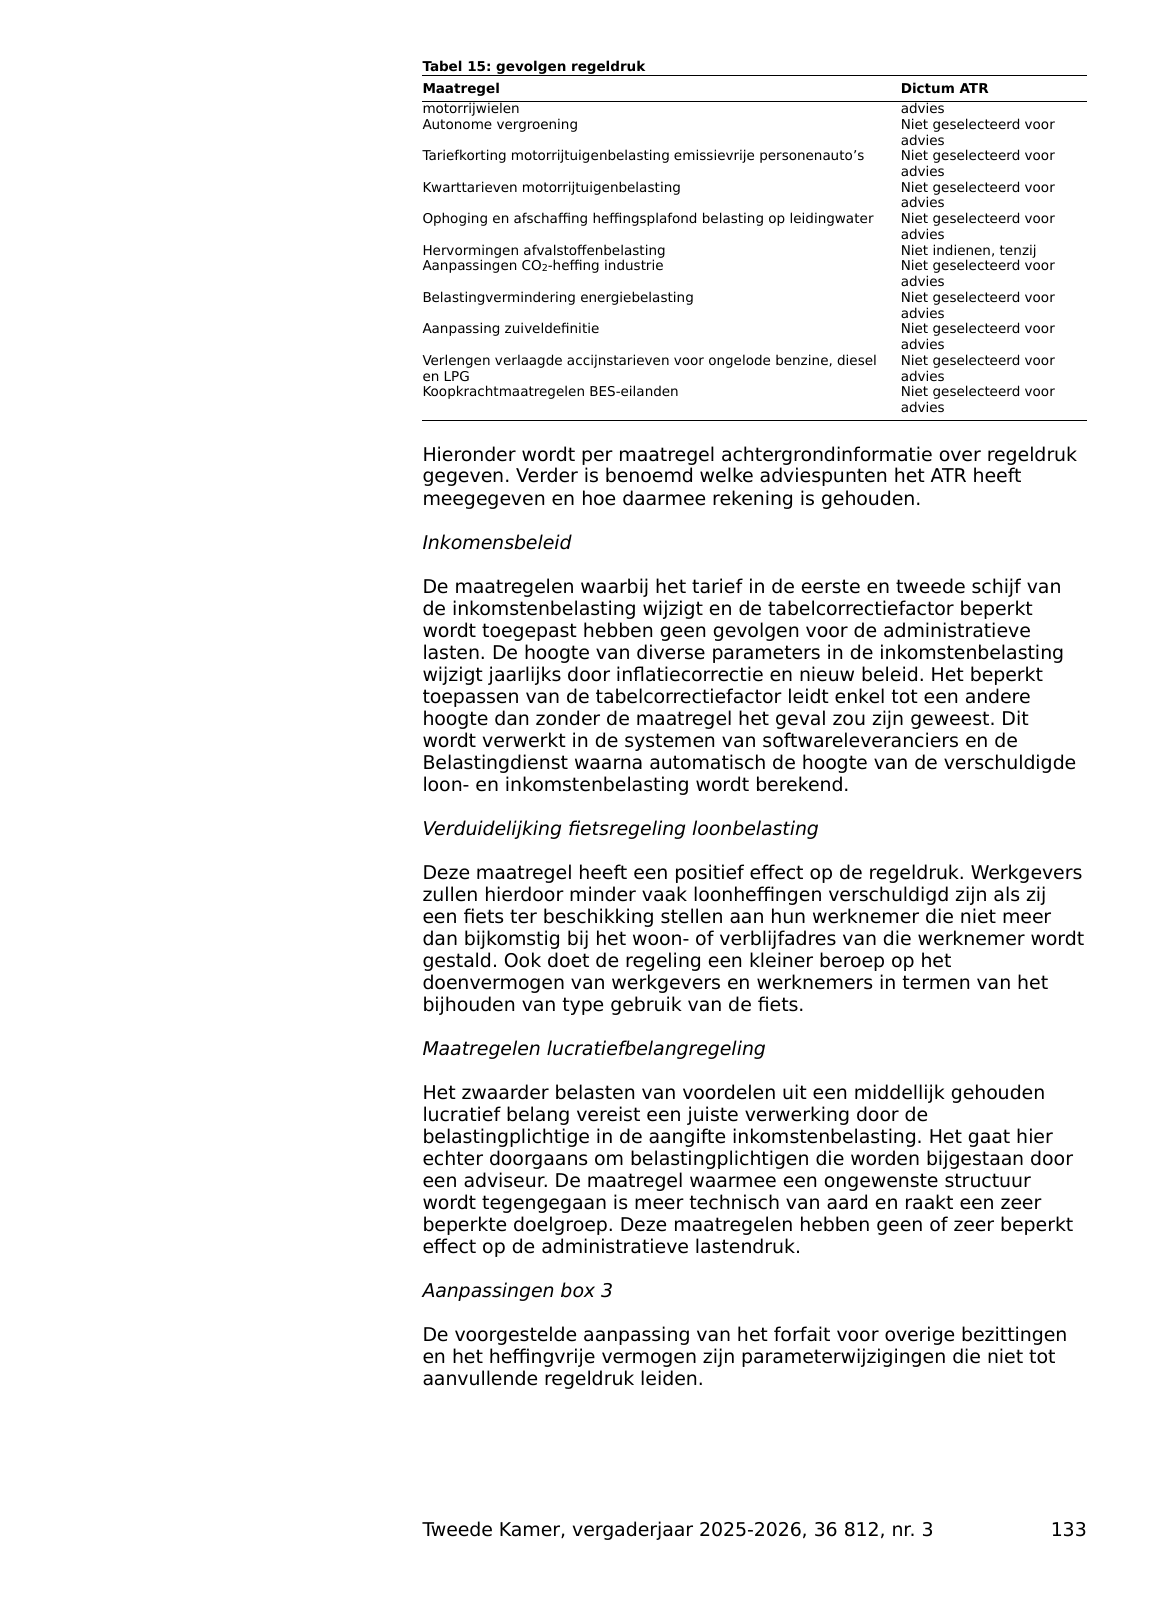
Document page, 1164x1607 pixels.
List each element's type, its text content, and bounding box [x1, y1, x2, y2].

table_cell Niet geselecteerd voor advies [895, 258, 1087, 290]
table_cell Ophoging en afschaffing heffingsplafond belasting op leidingwater [422, 211, 895, 242]
table_cell Niet geselecteerd voor advies [895, 290, 1087, 321]
table_cell Niet geselecteerd voor advies [895, 180, 1087, 211]
table_cell Niet indienen, tenzij [895, 243, 1087, 258]
text Deze maatregel heeft een positief effect op de regeldruk. Werkgevers zullen hierdoor minder vaak loonheffingen verschuldigd zijn als zij een fiets ter beschikking stellen aan hun werknemer die niet meer dan bijkomstig bij het woon- of verblijfadres van die werknemer wordt gestald. Ook doet de regeling een kleiner beroep op het doenvermogen van werkgevers en werknemers in termen van het bijhouden van type gebruik van de fiets. [422, 862, 1087, 1016]
table_cell advies [895, 102, 1087, 117]
table_cell Autonome vergroening [422, 117, 895, 148]
text De voorgestelde aanpassing van het forfait voor overige bezittingen en het heffingvrije vermogen zijn parameterwijzigingen die niet tot aanvullende regeldruk leiden. [422, 1324, 1087, 1390]
table_cell Niet geselecteerd voor advies [895, 211, 1087, 242]
table_cell Hervormingen afvalstoffenbelasting [422, 243, 895, 258]
text De maatregelen waarbij het tarief in de eerste en tweede schijf van de inkomstenbelasting wijzigt en de tabelcorrectiefactor beperkt wordt toegepast hebben geen gevolgen voor de administratieve lasten. De hoogte van diverse parameters in de inkomstenbelasting wijzigt jaarlijks door inflatiecorrectie en nieuw beleid. Het beperkt toepassen van de tabelcorrectiefactor leidt enkel tot een andere hoogte dan zonder de maatregel het geval zou zijn geweest. Dit wordt verwerkt in de systemen van softwareleveranciers en de Belastingdienst waarna automatisch de hoogte van de verschuldigde loon- en inkomstenbelasting wordt berekend. [422, 576, 1087, 796]
table_cell Niet geselecteerd voor advies [895, 148, 1087, 179]
table_cell Maatregel [422, 76, 895, 101]
table_cell Kwarttarieven motorrijtuigenbelasting [422, 180, 895, 211]
table_cell Niet geselecteerd voor advies [895, 353, 1087, 384]
table_cell Niet geselecteerd voor advies [895, 384, 1087, 420]
table_cell Tariefkorting motorrijtuigenbelasting emissievrije personenauto’s [422, 148, 895, 179]
text Het zwaarder belasten van voordelen uit een middellijk gehouden lucratief belang vereist een juiste verwerking door de belastingplichtige in de aangifte inkomstenbelasting. Het gaat hier echter doorgaans om belastingplichtigen die worden bijgestaan door een adviseur. De maatregel waarmee een ongewenste structuur wordt tegengegaan is meer technisch van aard en raakt een zeer beperkte doelgroep. Deze maatregelen hebben geen of zeer beperkt effect op de administratieve lastendruk. [422, 1082, 1087, 1258]
table_header Tabel 15: gevolgen regeldruk [422, 59, 1087, 75]
table_cell Belastingvermindering energiebelasting [422, 290, 895, 321]
table_cell Niet geselecteerd voor advies [895, 117, 1087, 148]
table_cell Verlengen verlaagde accijnstarieven voor ongelode benzine, diesel en LPG [422, 353, 895, 384]
table_cell Koopkrachtmaatregelen BES-eilanden [422, 384, 895, 420]
table_cell motorrijwielen [422, 102, 895, 117]
table_cell Dictum ATR [895, 76, 1087, 101]
subtitle Aanpassingen box 3 [422, 1280, 1087, 1302]
subtitle Maatregelen lucratiefbelangregeling [422, 1038, 1087, 1060]
table_cell Niet geselecteerd voor advies [895, 321, 1087, 353]
subtitle Verduidelijking fietsregeling loonbelasting [422, 818, 1087, 840]
text Hieronder wordt per maatregel achtergrondinformatie over regeldruk gegeven. Verder is benoemd welke adviespunten het ATR heeft meegegeven en hoe daarmee rekening is gehouden. [422, 443, 1087, 509]
table_cell Aanpassing zuiveldefinitie [422, 321, 895, 353]
table_cell Aanpassingen CO2-heffing industrie [422, 258, 895, 290]
subtitle Inkomensbeleid [422, 532, 1087, 553]
